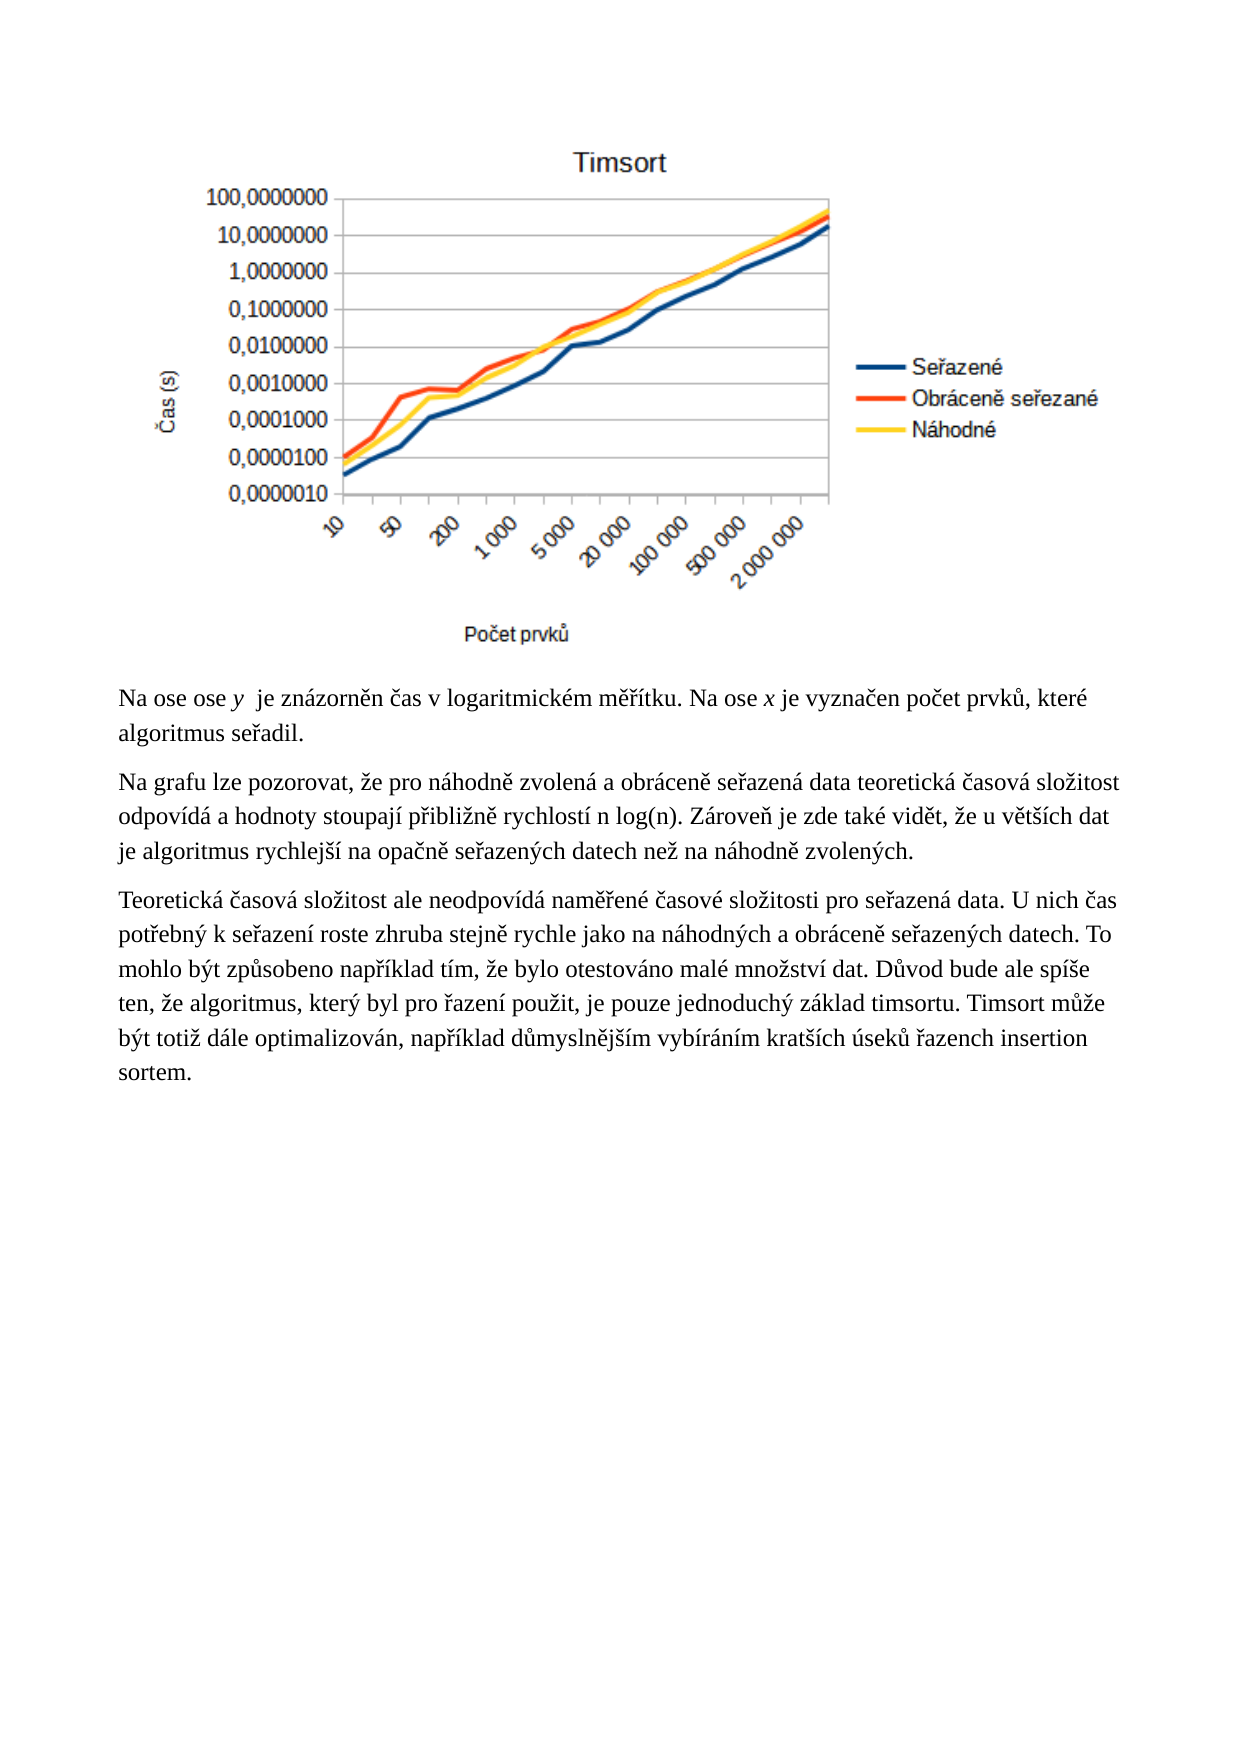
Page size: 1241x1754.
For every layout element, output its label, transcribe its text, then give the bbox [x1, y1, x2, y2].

text Na ose ose y je znázorněn čas v logaritmickém měřítku. Na ose x je vyznačen počet prvků, které algoritmus seřadil. [118, 678, 1122, 746]
picture [122, 118, 1118, 678]
text Teoretická časová složitost ale neodpovídá naměřené časové složitosti pro seřazená data. U nich čas potřebný k seřazení roste zhruba stejně rychle jako na náhodných a obráceně seřazených datech. To mohlo být způsobeno například tím, že bylo otestováno malé množství dat. Důvod bude ale spíše ten, že algoritmus, který byl pro řazení použit, je pouze jednoduchý základ timsortu. Timsort může být totiž dále optimalizován, například důmyslnějším vybíráním kratších úseků řazench insertion sortem. [118, 885, 1122, 1086]
text Na grafu lze pozorovat, že pro náhodně zvolená a obráceně seřazená data teoretická časová složitost odpovídá a hodnoty stoupají přibližně rychlostí n log(n). Zároveň je zde také vidět, že u větších dat je algoritmus rychlejší na opačně seřazených datech než na náhodně zvolených. [118, 767, 1122, 864]
